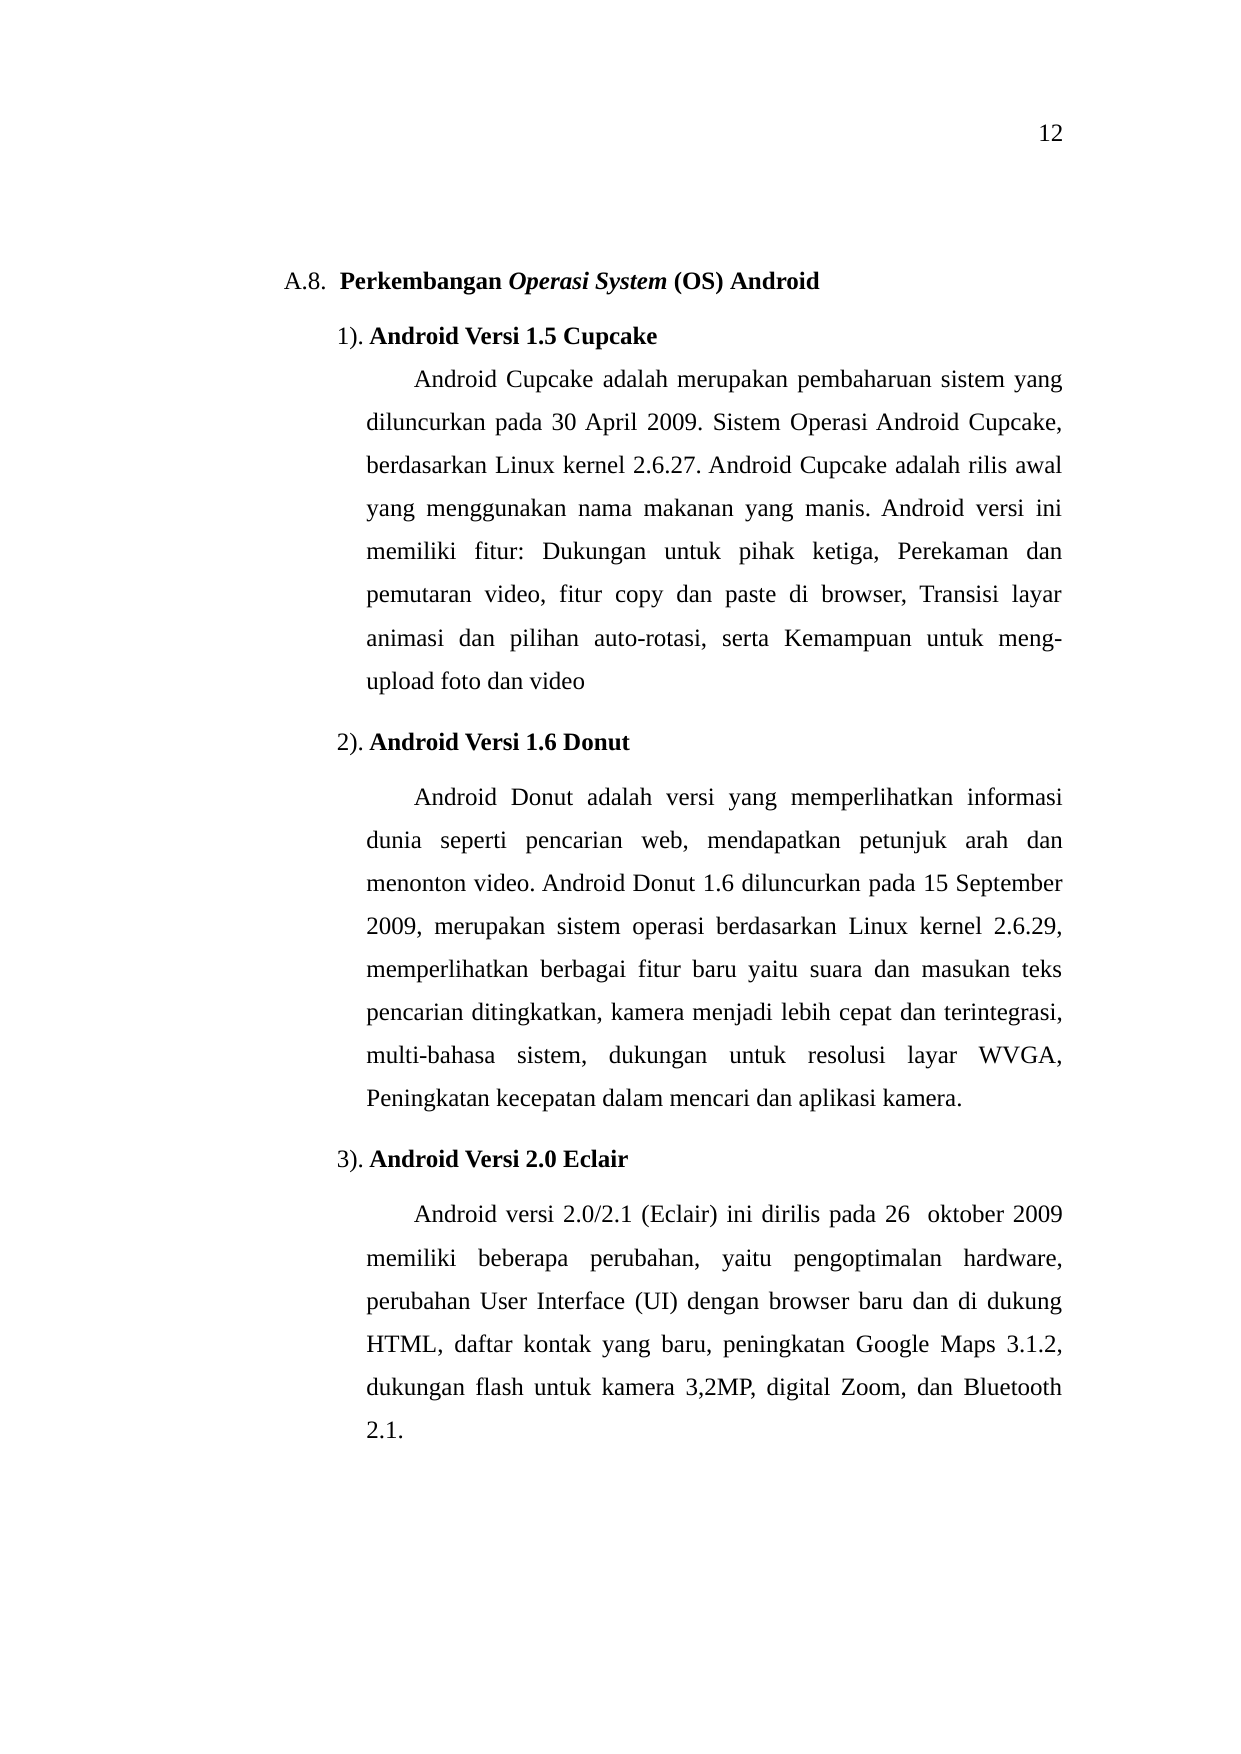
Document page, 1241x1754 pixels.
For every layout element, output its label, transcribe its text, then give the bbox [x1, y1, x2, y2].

text Android Cupcake adalah merupakan pembaharuan sistem yang diluncurkan pada 30 April 2009. Sistem Operasi Android Cupcake, berdasarkan Linux kernel 2.6.27. Android Cupcake adalah rilis awal yang menggunakan nama makanan yang manis. Android versi ini memiliki fitur: Dukungan untuk pihak ketiga, Perekaman dan pemutaran video, fitur copy dan paste di browser, Transisi layar animasi dan pilihan auto-rotasi, serta Kemampuan untuk meng-upload foto dan video [366, 364, 1063, 694]
list Android Versi 1.5 Cupcake [295, 321, 1063, 349]
text Android versi 2.0/2.1 (Eclair) ini dirilis pada 26 oktober 2009 memiliki beberapa perubahan, yaitu pengoptimalan hardware, perubahan User Interface (UI) dengan browser baru dan di dukung HTML, daftar kontak yang baru, peningkatan Google Maps 3.1.2, dukungan flash untuk kamera 3,2MP, digital Zoom, dan Bluetooth 2.1. [366, 1199, 1063, 1444]
list Android Versi 2.0 Eclair [295, 1144, 1063, 1173]
text Android Donut adalah versi yang memperlihatkan informasi dunia seperti pencarian web, mendapatkan petunjuk arah dan menonton video. Android Donut 1.6 diluncurkan pada 15 September 2009, merupakan sistem operasi berdasarkan Linux kernel 2.6.29, memperlihatkan berbagai fitur baru yaitu suara dan masukan teks pencarian ditingkatkan, kamera menjadi lebih cepat dan terintegrasi, multi-bahasa sistem, dukungan untuk resolusi layar WVGA, Peningkatan kecepatan dalam mencari dan aplikasi kamera. [366, 782, 1063, 1112]
list Perkembangan Operasi System (OS) Android [266, 266, 1063, 294]
list Android Versi 1.6 Donut [295, 727, 1063, 755]
